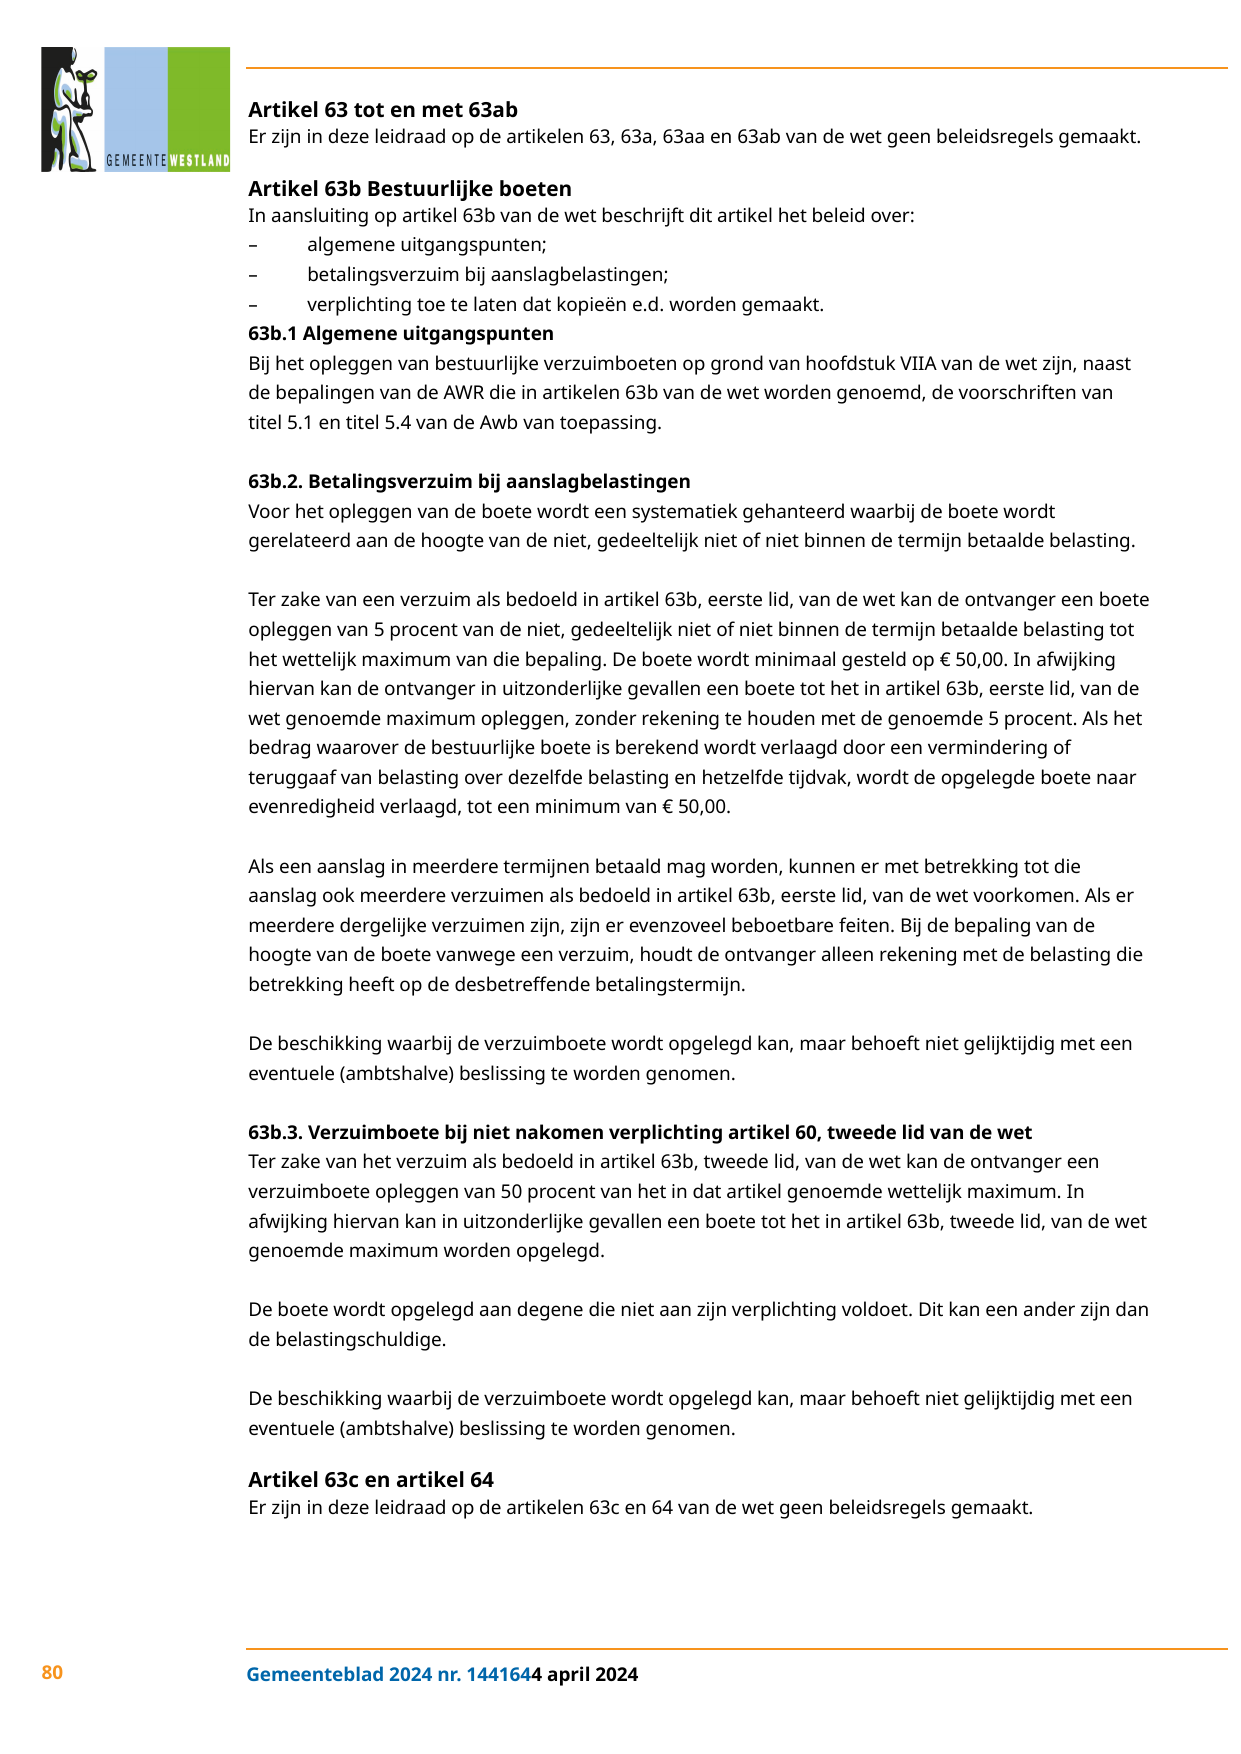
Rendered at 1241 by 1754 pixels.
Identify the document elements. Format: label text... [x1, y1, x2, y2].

text Als een aanslag in meerdere termijnen betaald mag worden, kunnen er met betrekking tot die aanslag ook meerdere verzuimen als bedoeld in artikel 63b, eerste lid, van de wet voorkomen. Als er meerdere dergelijke verzuimen zijn, zijn er evenzoveel beboetbare feiten. Bij de bepaling van de hoogte van de boete vanwege een verzuim, houdt de ontvanger alleen rekening met de belasting die betrekking heeft op de desbetreffende betalingstermijn. [248, 853, 1152, 997]
text 63b.3. Verzuimboete bij niet nakomen verplichting artikel 60, tweede lid van de wet [248, 1119, 1152, 1145]
text Bij het opleggen van bestuurlijke verzuimboeten op grond van hoofdstuk VIIA van de wet zijn, naast de bepalingen van de AWR die in artikelen 63b van de wet worden genoemd, de voorschriften van titel 5.1 en titel 5.4 van de Awb van toepassing. [248, 350, 1152, 435]
text De boete wordt opgelegd aan degene die niet aan zijn verplichting voldoet. Dit kan een ander zijn dan de belastingschuldige. [248, 1297, 1152, 1352]
text De beschikking waarbij de verzuimboete wordt opgelegd kan, maar behoeft niet gelijktijdig met een eventuele (ambtshalve) beslissing te worden genomen. [248, 1030, 1152, 1086]
text 63b.1 Algemene uitgangspunten [248, 320, 1152, 346]
text Voor het opleggen van de boete wordt een systematiek gehanteerd waarbij de boete wordt gerelateerd aan de hoogte van de niet, gedeeltelijk niet of niet binnen de termijn betaalde belasting. [248, 498, 1152, 553]
list verplichting toe te laten dat kopieën e.d. worden gemaakt. [248, 291, 1152, 317]
text Ter zake van een verzuim als bedoeld in artikel 63b, eerste lid, van de wet kan de ontvanger een boete opleggen van 5 procent van de niet, gedeeltelijk niet of niet binnen de termijn betaalde belasting tot het wettelijk maximum van die bepaling. De boete wordt minimaal gesteld op € 50,00. In afwijking hiervan kan de ontvanger in uitzonderlijke gevallen een boete tot het in artikel 63b, eerste lid, van de wet genoemde maximum opleggen, zonder rekening te houden met de genoemde 5 procent. Als het bedrag waarover de bestuurlijke boete is berekend wordt verlaagd door een vermindering of teruggaaf van belasting over dezelfde belasting en hetzelfde tijdvak, wordt de opgelegde boete naar evenredigheid verlaagd, tot een minimum van € 50,00. [248, 587, 1152, 819]
text In aansluiting op artikel 63b van de wet beschrijft dit artikel het beleid over: [248, 202, 1152, 228]
text Artikel 63 tot en met 63ab [248, 95, 1152, 123]
text Artikel 63b Bestuurlijke boeten [248, 174, 1152, 202]
list algemene uitgangspunten; [248, 232, 1152, 257]
text De beschikking waarbij de verzuimboete wordt opgelegd kan, maar behoeft niet gelijktijdig met een eventuele (ambtshalve) beslissing te worden genomen. [248, 1385, 1152, 1441]
text 63b.2. Betalingsverzuim bij aanslagbelastingen [248, 468, 1152, 494]
text Er zijn in deze leidraad op de artikelen 63, 63a, 63aa en 63ab van de wet geen beleidsregels gemaakt. [248, 123, 1152, 149]
list betalingsverzuim bij aanslagbelastingen; [248, 261, 1152, 287]
text Er zijn in deze leidraad op de artikelen 63c en 64 van de wet geen beleidsregels gemaakt. [248, 1494, 1152, 1519]
picture [41, 47, 231, 172]
text Artikel 63c en artikel 64 [248, 1465, 1152, 1494]
text Ter zake van het verzuim als bedoeld in artikel 63b, tweede lid, van de wet kan de ontvanger een verzuimboete opleggen van 50 procent van het in dat artikel genoemde wettelijk maximum. In afwijking hiervan kan in uitzonderlijke gevallen een boete tot het in artikel 63b, tweede lid, van de wet genoemde maximum worden opgelegd. [248, 1149, 1152, 1263]
